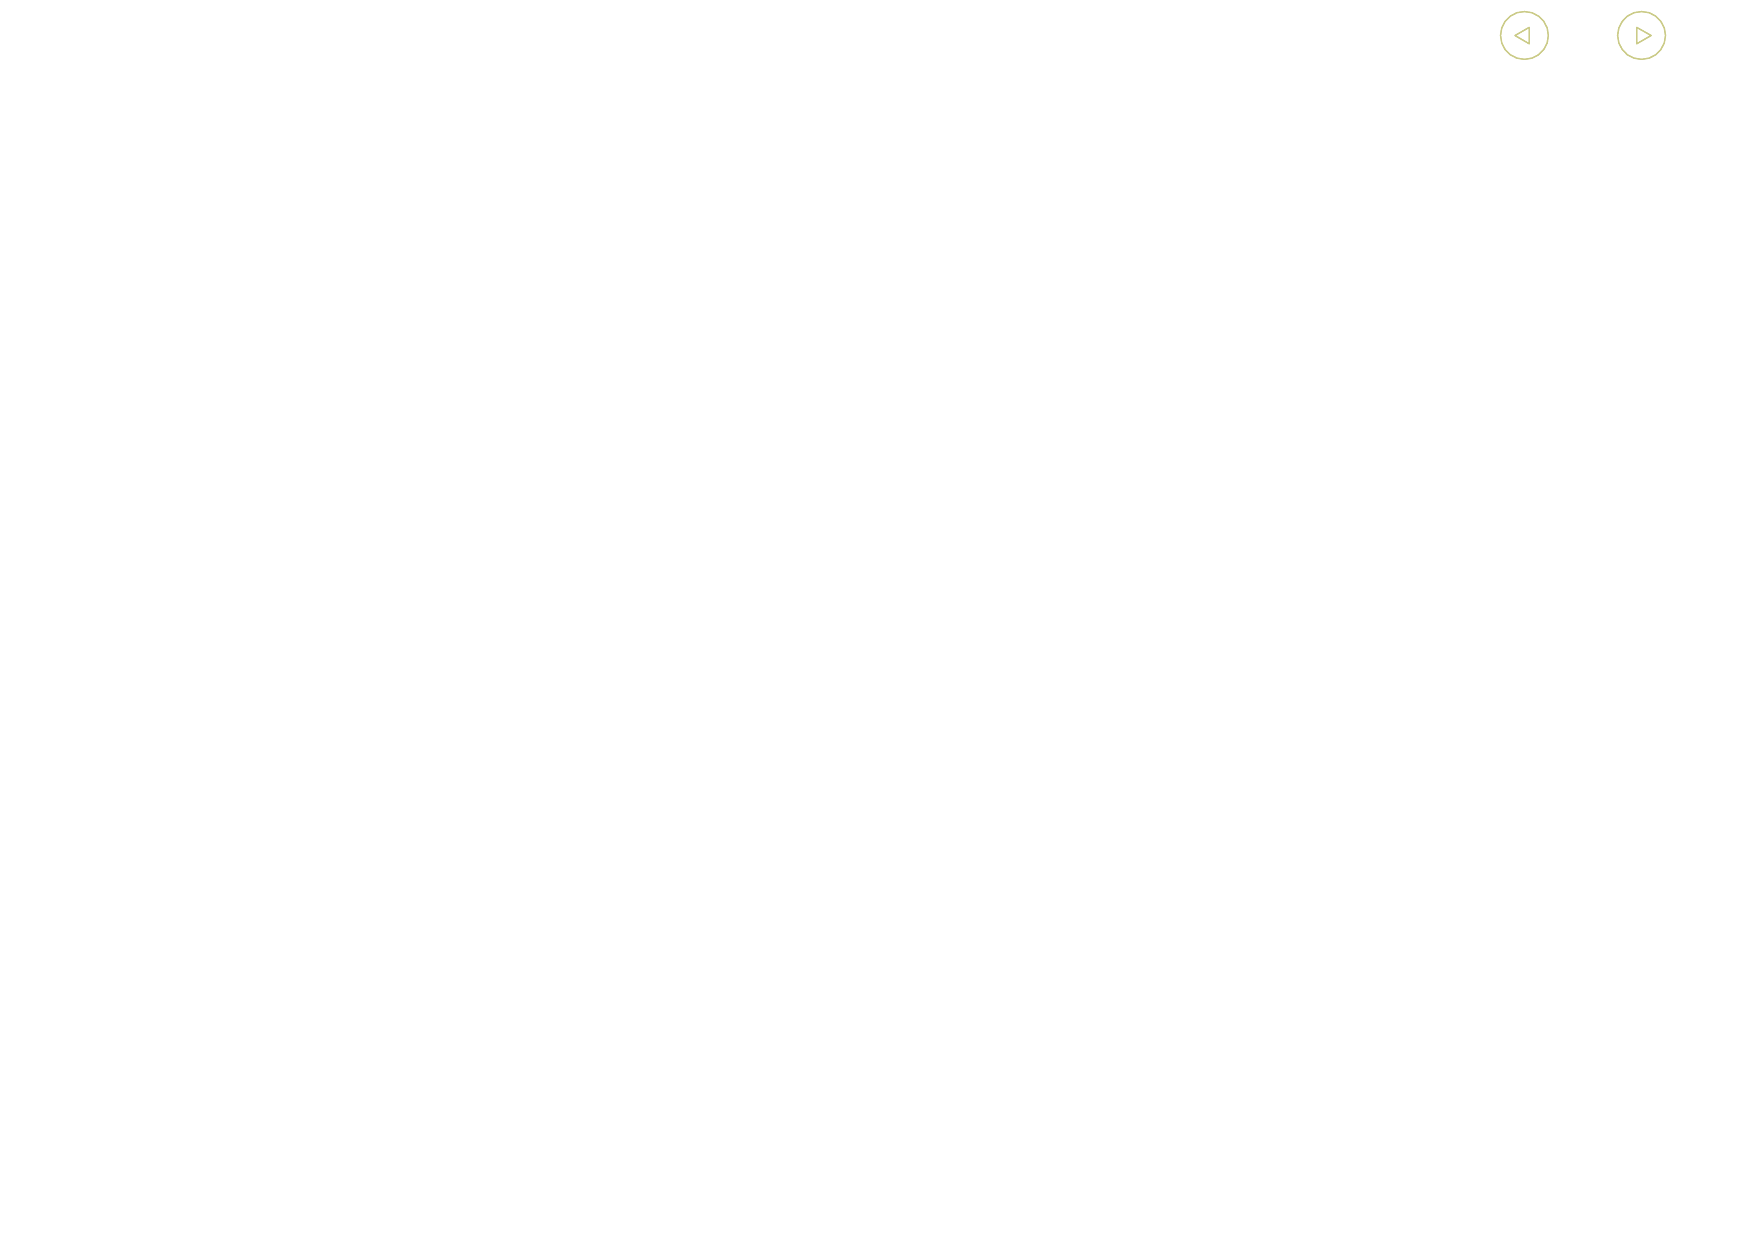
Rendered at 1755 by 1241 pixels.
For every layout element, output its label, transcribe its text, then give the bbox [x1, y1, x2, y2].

text CHILD EXPLOITATION DISRUPTION TOOLKIT | Disruption Tactics [166, 24, 1503, 48]
text [1546, 24, 1620, 48]
